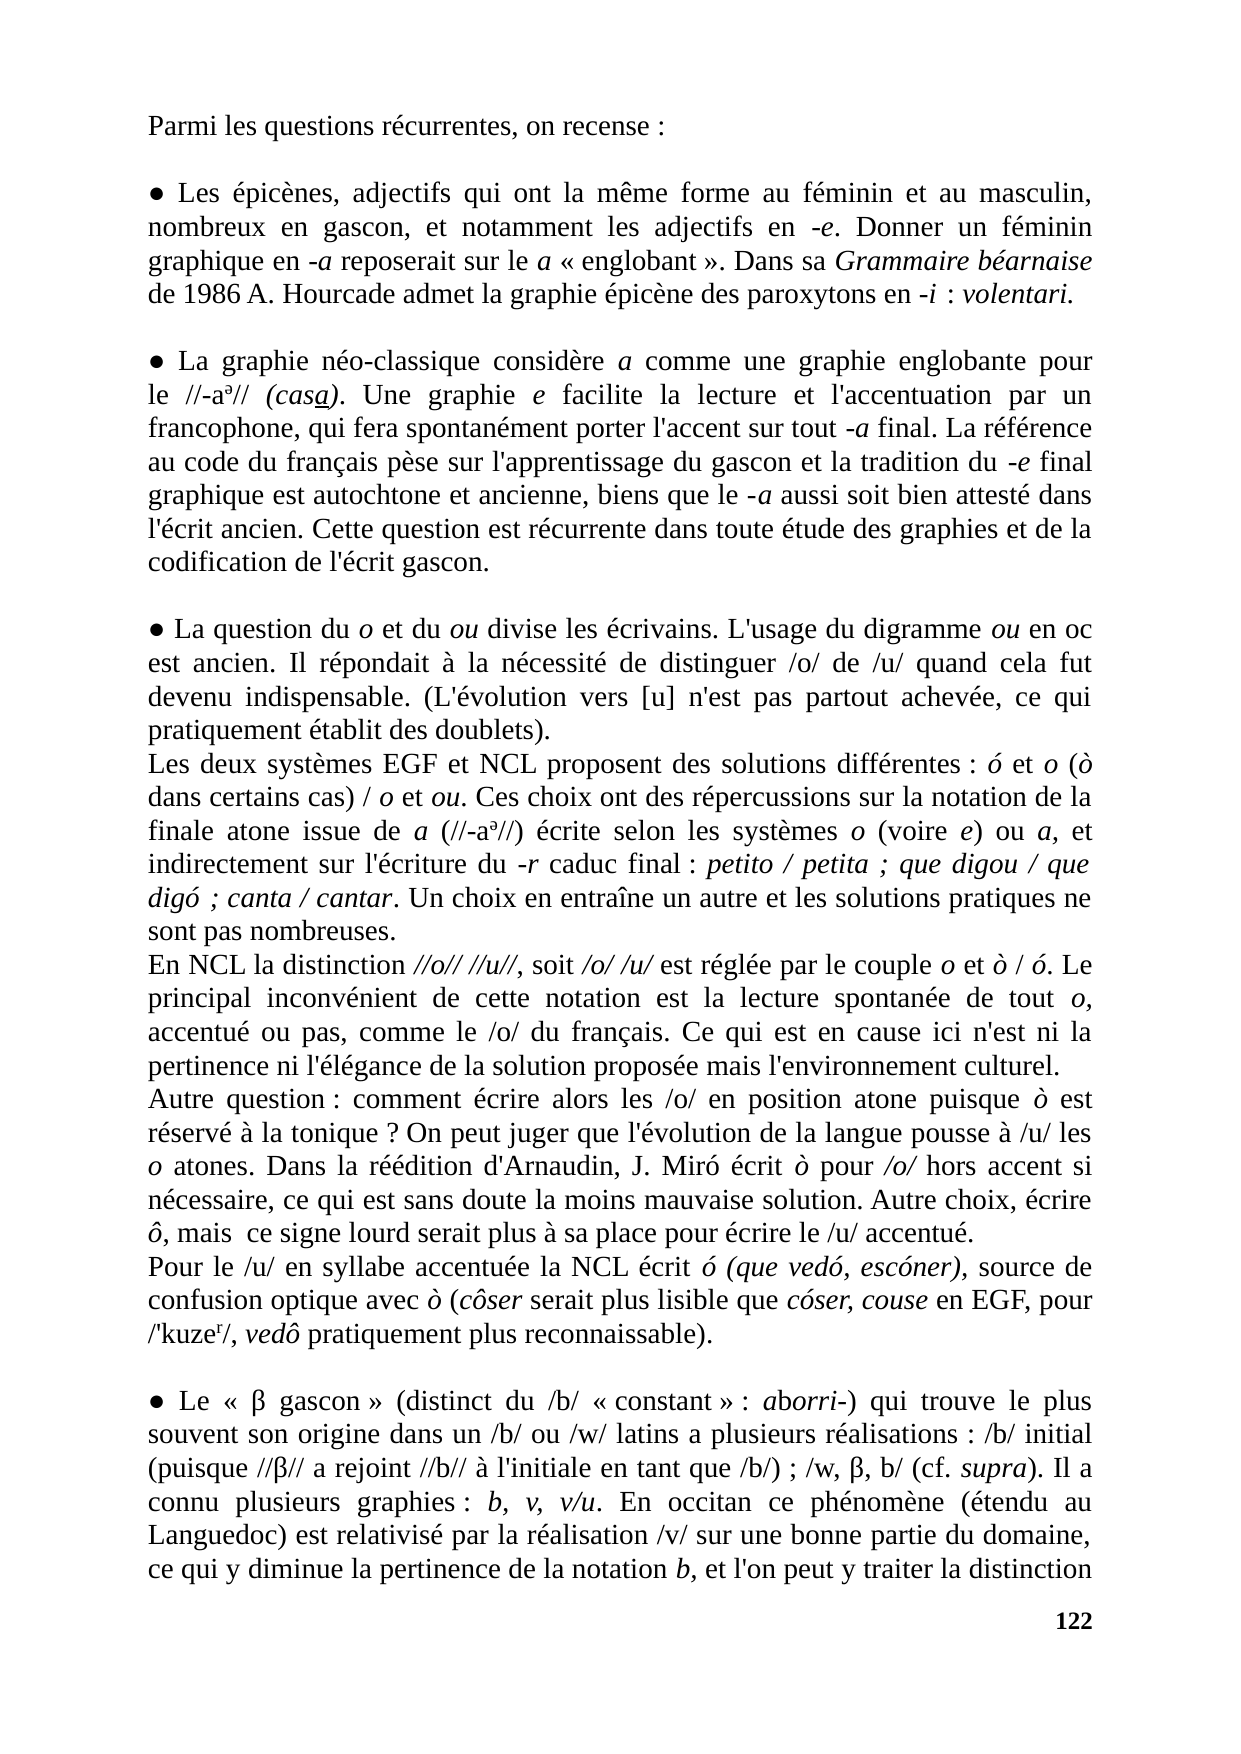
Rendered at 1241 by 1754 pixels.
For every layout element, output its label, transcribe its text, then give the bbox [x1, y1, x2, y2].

text En NCL la distinction //o// //u//, soit /o/ /u/ est réglée par le couple o et ò / ó. Le principal inconvénient de cette notation est la lecture spontanée de tout o, accentué ou pas, comme le /o/ du français. Ce qui est en cause ici n'est ni la pertinence ni l'élégance de la solution proposée mais l'environnement culturel. [148, 947, 1093, 1081]
text ● La graphie néo-classique considère a comme une graphie englobante pour le //-aǝ// (casa). Une graphie e facilite la lecture et l'accentuation par un francophone, qui fera spontanément porter l'accent sur tout -a final. La référence au code du français pèse sur l'apprentissage du gascon et la tradition du -e final graphique est autochtone et ancienne, biens que le -a aussi soit bien attesté dans l'écrit ancien. Cette question est récurrente dans toute étude des graphies et de la codification de l'écrit gascon. [148, 343, 1093, 578]
text Parmi les questions récurrentes, on recense : [148, 108, 1093, 142]
text Autre question : comment écrire alors les /o/ en position atone puisque ò est réservé à la tonique ? On peut juger que l'évolution de la langue pousse à /u/ les o atones. Dans la réédition d'Arnaudin, J. Miró écrit ò pour /o/ hors accent si nécessaire, ce qui est sans doute la moins mauvaise solution. Autre choix, écrire ô, mais ce signe lourd serait plus à sa place pour écrire le /u/ accentué. [148, 1081, 1093, 1249]
text ● La question du o et du ou divise les écrivains. L'usage du digramme ou en oc est ancien. Il répondait à la nécessité de distinguer /o/ de /u/ quand cela fut devenu indispensable. (L'évolution vers [u] n'est pas partout achevée, ce qui pratiquement établit des doublets). [148, 612, 1093, 746]
text Les deux systèmes EGF et NCL proposent des solutions différentes : ó et o (ò dans certains cas) / o et ou. Ces choix ont des répercussions sur la notation de la finale atone issue de a (//-aǝ//) écrite selon les systèmes o (voire e) ou a, et indirectement sur l'écriture du -r caduc final : petito / petita ; que digou / que digó ; canta / cantar. Un choix en entraîne un autre et les solutions pratiques ne sont pas nombreuses. [148, 746, 1093, 947]
text ● Les épicènes, adjectifs qui ont la même forme au féminin et au masculin, nombreux en gascon, et notamment les adjectifs en -e. Donner un féminin graphique en -a reposerait sur le a « englobant ». Dans sa Grammaire béarnaise de 1986 A. Hourcade admet la graphie épicène des paroxytons en -i : volentari. [148, 176, 1093, 310]
text ● Le « β gascon » (distinct du /b/ « constant » : aborri-) qui trouve le plus souvent son origine dans un /b/ ou /w/ latins a plusieurs réalisations : /b/ initial (puisque //β// a rejoint //b// à l'initiale en tant que /b/) ; /w, β, b/ (cf. supra). Il a connu plusieurs graphies : b, v, v/u. En occitan ce phénomène (étendu au Languedoc) est relativisé par la réalisation /v/ sur une bonne partie du domaine, ce qui y diminue la pertinence de la notation b, et l'on peut y traiter la distinction [148, 1383, 1093, 1584]
text Pour le /u/ en syllabe accentuée la NCL écrit ó (que vedó, escóner), source de confusion optique avec ò (côser serait plus lisible que cóser, couse en EGF, pour /'kuzer/, vedô pratiquement plus reconnaissable). [148, 1249, 1093, 1349]
